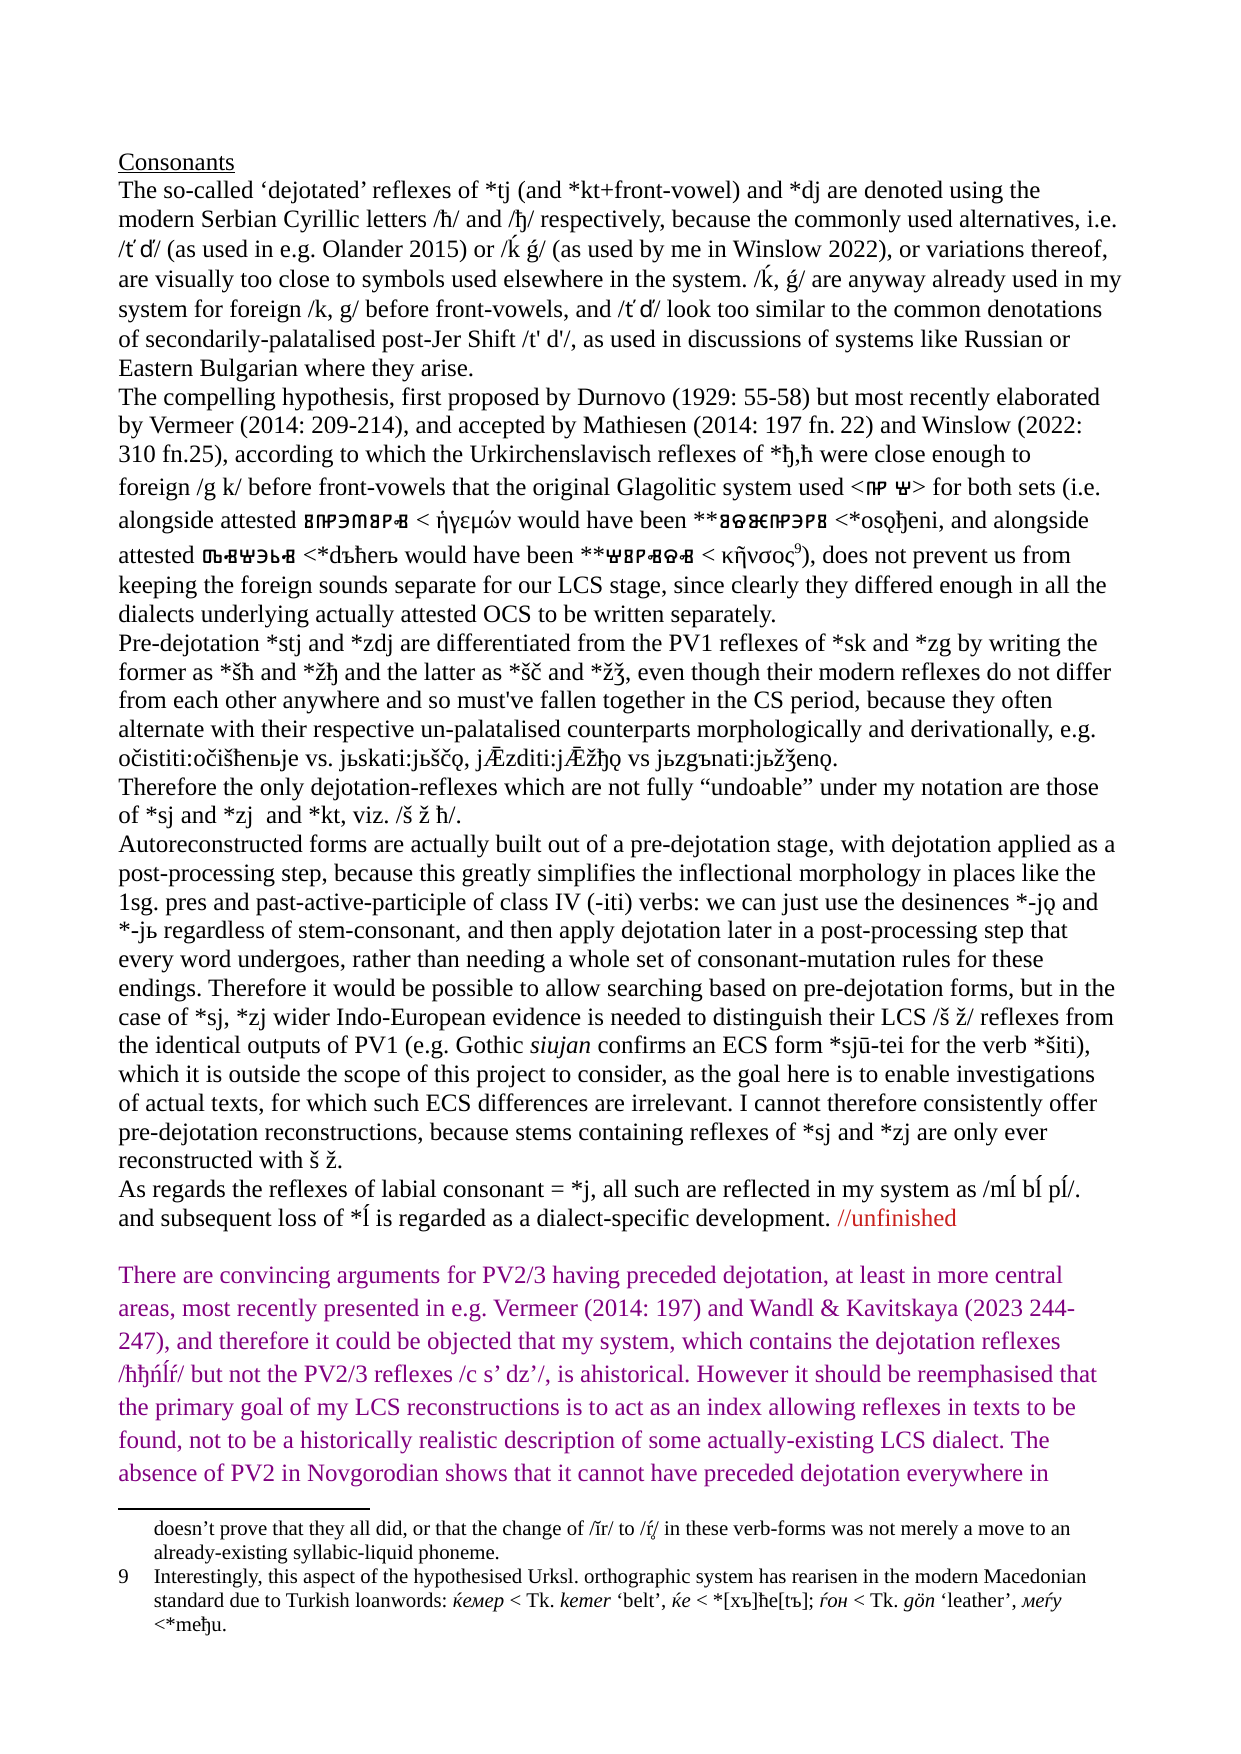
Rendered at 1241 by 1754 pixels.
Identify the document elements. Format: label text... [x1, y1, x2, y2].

text Therefore the only dejotation-reflexes which are not fully “undoable” under my notation are those of *sj and *zj and *kt, viz. /š ž ћ/. [118, 772, 1122, 829]
text doesn’t prove that they all did, or that the change of /ĭr/ to /ŕ̥/ in these verb-forms was not merely a move to an already-existing syllabic-liquid phoneme. [118, 1516, 1122, 1564]
text Consonants [118, 147, 1122, 176]
text The so-called ‘dejotated’ reflexes of *tj (and *kt+front-vowel) and *dj are denoted using the modern Serbian Cyrillic letters /ћ/ and /ђ/ respectively, because the commonly used alternatives, i.e. /ť ď/ (as used in e.g. Olander 2015) or /ḱ ǵ/ (as used by me in Winslow 2022), or variations thereof, are visually too close to symbols used elsewhere in the system. /ḱ, ǵ/ are anyway already used in my system for foreign /k, g/ before front-vowels, and /ť ď/ look too similar to the common denotations of secondarily-palatalised post-Jer Shift /t' d'/, as used in discussions of systems like Russian or Eastern Bulgarian where they arise. [118, 176, 1122, 382]
text The compelling hypothesis, first proposed by Durnovo (1929: 55-58) but most recently elaborated by Vermeer (2014: 209-214), and accepted by Mathiesen (2014: 197 fn. 22) and Winslow (2022: 310 fn.25), according to which the Urkirchenslavisch reflexes of *ђ,ћ were close enough to foreign /g k/ before front-vowels that the original Glagolitic system used <ⰼ ⱋ> for both sets (i.e. alongside attested ⰻⰼⰵⰿⱁⱀⱏ < ἡγεμών would have been **ⱁⱄⱘⰼⰵⱀⰻ <*osǫђeni, and alongside attested ⰴⱐⱋⰵⱃⱐ <*dъћerь would have been **ⱋⰻⱀⱏⱄⱏ < κῆνσος), does not prevent us from keeping the foreign sounds separate for our LCS stage, since clearly they differed enough in all the dialects underlying actually attested OCS to be written separately. [118, 382, 1122, 628]
text Pre-dejotation *stj and *zdj are differentiated from the PV1 reflexes of *sk and *zg by writing the former as *šћ and *žђ and the latter as *šč and *žǯ, even though their modern reflexes do not differ from each other anywhere and so must've fallen together in the CS period, because they often alternate with their respective un-palatalised counterparts morphologically and derivationally, e.g. očistiti:očišћenьje vs. jьskati:jьščǫ, jǢzditi:jǢžђǫ vs jьzgъnati:jьžǯenǫ. [118, 628, 1122, 772]
text Interestingly, this aspect of the hypothesised Urksl. orthographic system has rearisen in the modern Macedonian standard due to Turkish loanwords: ќемер < Tk. kemer ‘belt’, ќе < *[xъ]ћe[tъ]; ѓон < Tk. gön ‘leather’, меѓу <*meђu. [118, 1564, 1122, 1636]
text Autoreconstructed forms are actually built out of a pre-dejotation stage, with dejotation applied as a post-processing step, because this greatly simplifies the inflectional morphology in places like the 1sg. pres and past-active-participle of class IV (-iti) verbs: we can just use the desinences *-jǫ and *-jь regardless of stem-consonant, and then apply dejotation later in a post-processing step that every word undergoes, rather than needing a whole set of consonant-mutation rules for these endings. Therefore it would be possible to allow searching based on pre-dejotation forms, but in the case of *sj, *zj wider Indo-European evidence is needed to distinguish their LCS /š ž/ reflexes from the identical outputs of PV1 (e.g. Gothic siujan confirms an ECS form *sjū-tei for the verb *šiti), which it is outside the scope of this project to consider, as the goal here is to enable investigations of actual texts, for which such ECS differences are irrelevant. I cannot therefore consistently offer pre-dejotation reconstructions, because stems containing reflexes of *sj and *zj are only ever reconstructed with š ž. [118, 829, 1122, 1174]
text As regards the reflexes of labial consonant = *j, all such are reflected in my system as /mĺ bĺ pĺ/. and subsequent loss of *ĺ is regarded as a dialect-specific development. //unfinished [118, 1174, 1122, 1232]
text There are convincing arguments for PV2/3 having preceded dejotation, at least in more central areas, most recently presented in e.g. Vermeer (2014: 197) and Wandl & Kavitskaya (2023 244-247), and therefore it could be objected that my system, which contains the dejotation reflexes /ћђńĺŕ/ but not the PV2/3 reflexes /c s’ dz’/, is ahistorical. However it should be reemphasised that the primary goal of my LCS reconstructions is to act as an index allowing reflexes in texts to be found, not to be a historically realistic description of some actually-existing LCS dialect. The absence of PV2 in Novgorodian shows that it cannot have preceded dejotation everywhere in [118, 1260, 1122, 1487]
